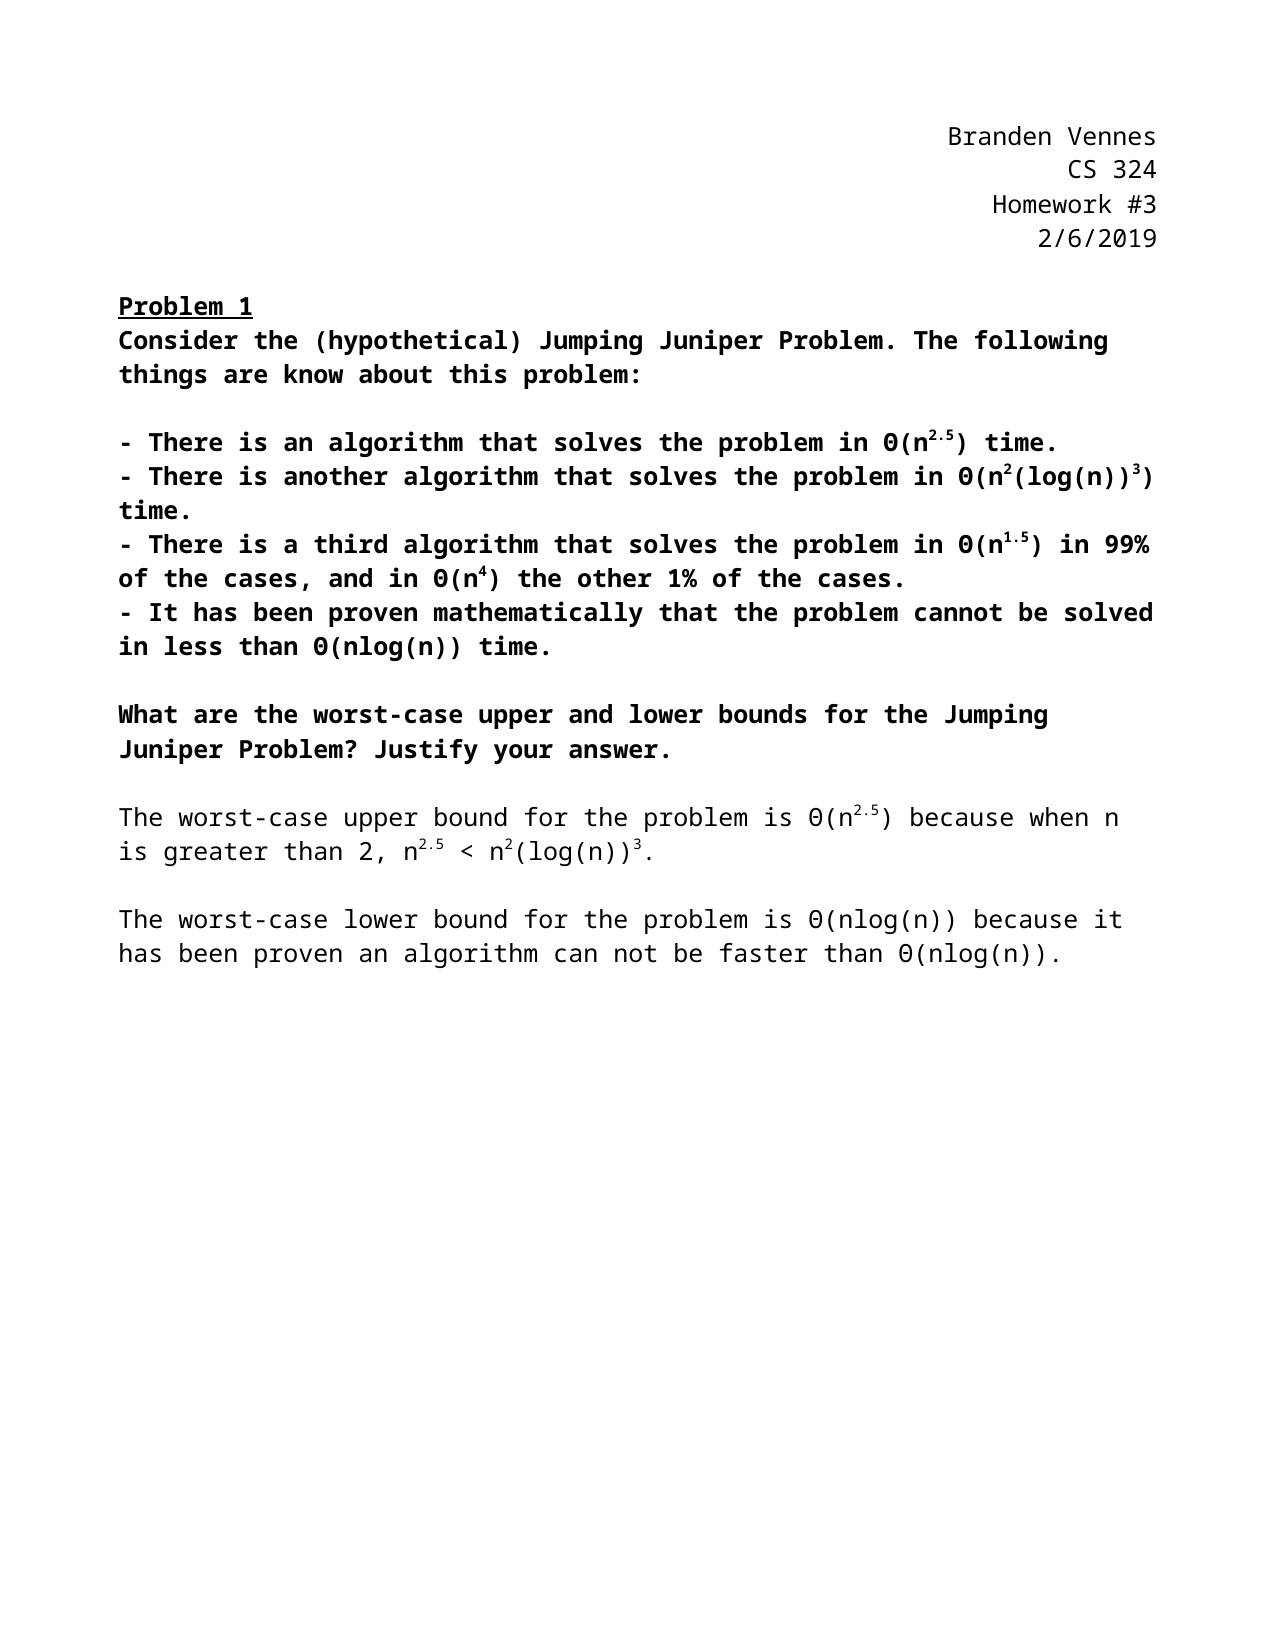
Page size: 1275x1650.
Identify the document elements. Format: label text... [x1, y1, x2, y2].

text What are the worst-case upper and lower bounds for the Jumping Juniper Problem? Justify your answer. [118, 697, 1157, 765]
text The worst-case upper bound for the problem is Θ(n2.5) because when n is greater than 2, n2.5 < n2(log(n))3. [118, 799, 1157, 867]
text - There is another algorithm that solves the problem in Θ(n2(log(n))3) time. [118, 459, 1157, 527]
text The worst-case lower bound for the problem is Θ(nlog(n)) because it has been proven an algorithm can not be faster than Θ(nlog(n)). [118, 902, 1157, 970]
text - There is an algorithm that solves the problem in Θ(n2.5) time. [118, 425, 1157, 459]
text Homework #3 [118, 186, 1157, 220]
text Problem 1 [118, 288, 1157, 322]
text CS 324 [118, 152, 1157, 186]
text - It has been proven mathematically that the problem cannot be solved in less than Θ(nlog(n)) time. [118, 595, 1157, 663]
text Branden Vennes [118, 118, 1157, 152]
text 2/6/2019 [118, 220, 1157, 254]
text - There is a third algorithm that solves the problem in Θ(n1.5) in 99% of the cases, and in Θ(n4) the other 1% of the cases. [118, 527, 1157, 595]
text Consider the (hypothetical) Jumping Juniper Problem. The following things are know about this problem: [118, 322, 1157, 425]
